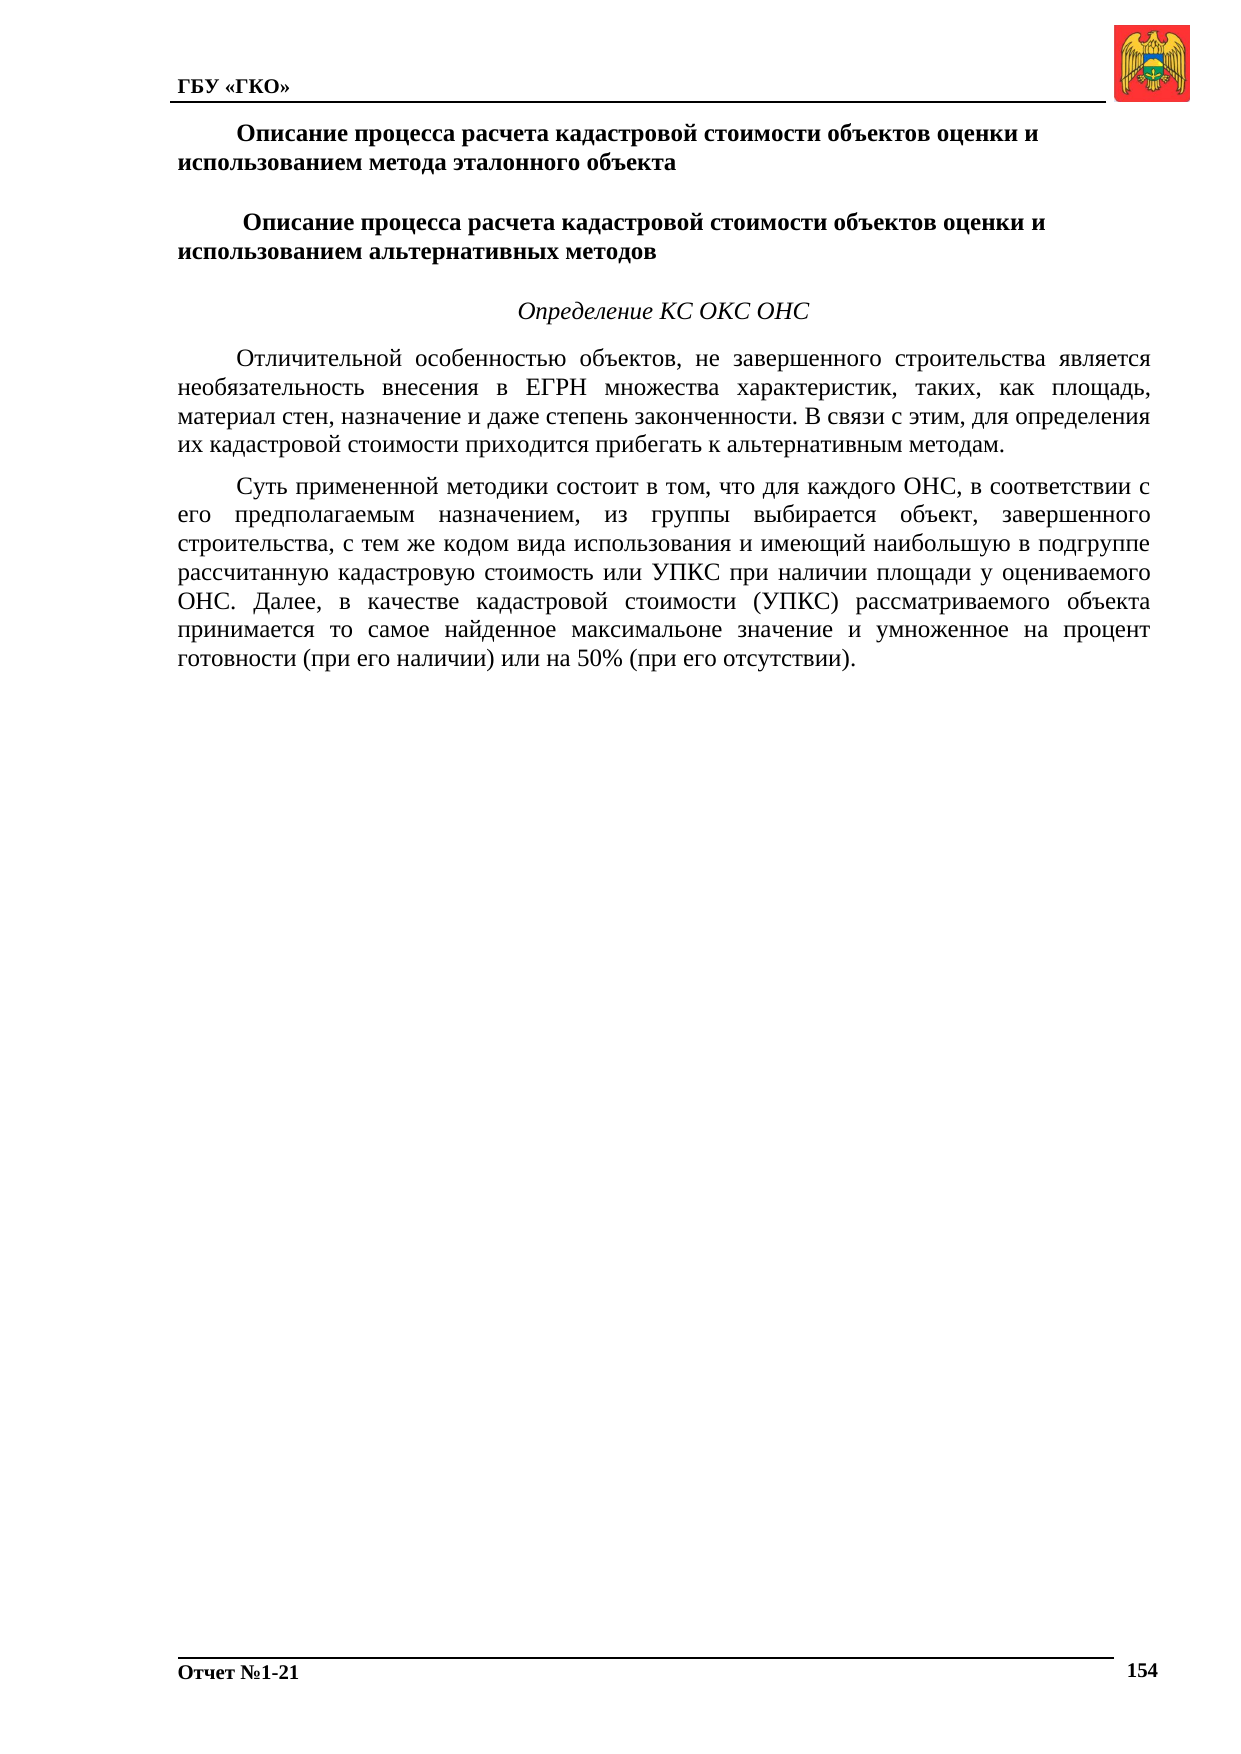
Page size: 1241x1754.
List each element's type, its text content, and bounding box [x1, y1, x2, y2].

subtitle Определение КС ОКС ОНС [177, 296, 1152, 324]
text Отличительной особенностью объектов, не завершенного строительства является необязательность внесения в ЕГРН множества характеристик, таких, как площадь, материал стен, назначение и даже степень законченности. В связи с этим, для определения их кадастровой стоимости приходится прибегать к альтернативным методам. [177, 343, 1152, 458]
subtitle Описание процесса расчета кадастровой стоимости объектов оценки и использованием метода эталонного объекта [177, 118, 1152, 176]
subtitle Описание процесса расчета кадастровой стоимости объектов оценки и использованием альтернативных методов [177, 207, 1152, 264]
text Суть примененной методики состоит в том, что для каждого ОНС, в соответствии с его предполагаемым назначением, из группы выбирается объект, завершенного строительства, с тем же кодом вида использования и имеющий наибольшую в подгруппе рассчитанную кадастровую стоимость или УПКС при наличии площади у оцениваемого ОНС. Далее, в качестве кадастровой стоимости (УПКС) рассматриваемого объекта принимается то самое найденное максимальоне значение и умноженное на процент готовности (при его наличии) или на 50% (при его отсутствии). [177, 471, 1152, 672]
